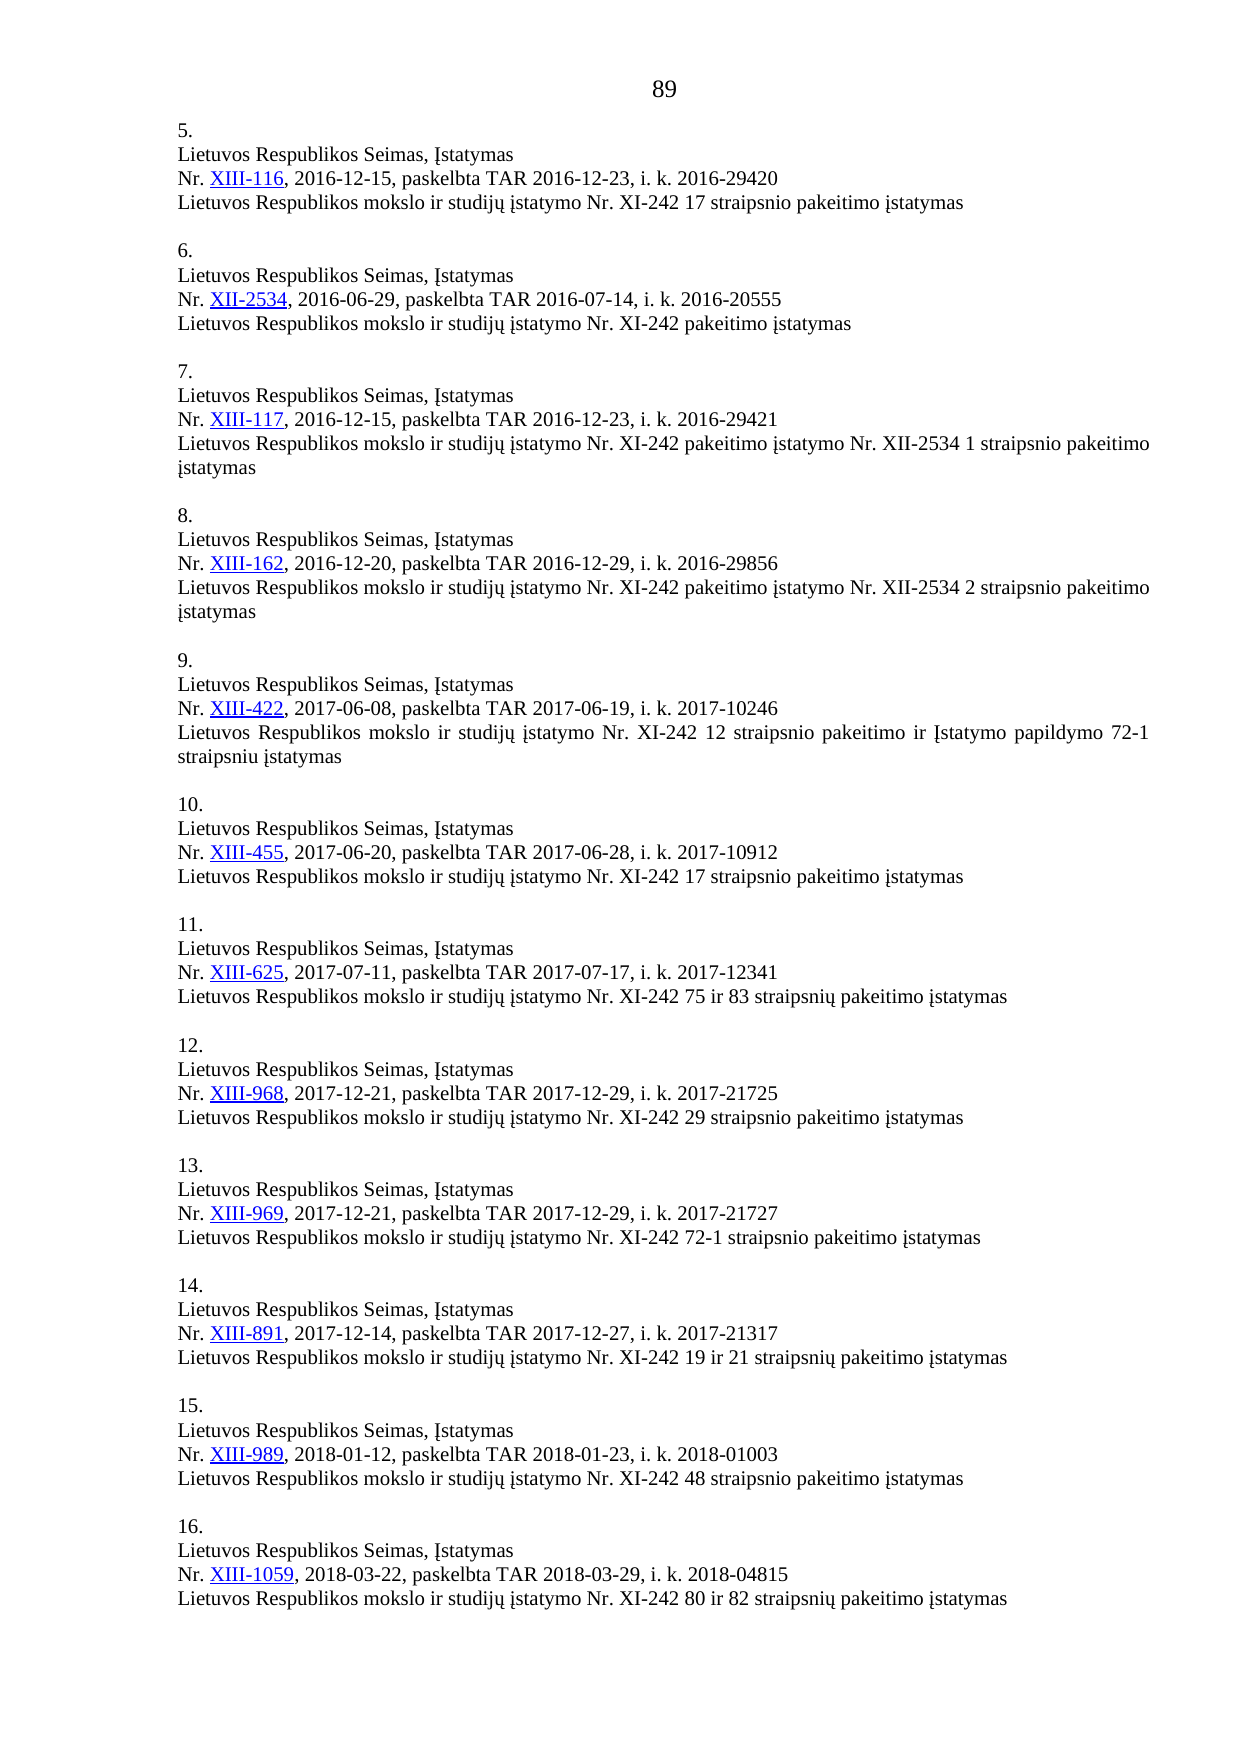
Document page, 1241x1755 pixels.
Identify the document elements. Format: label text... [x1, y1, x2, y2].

text 14. [177, 1273, 1152, 1297]
text Lietuvos Respublikos Seimas, Įstatymas [177, 936, 1152, 960]
text 9. [177, 647, 1152, 672]
text Nr. XIII-1059, 2018-03-22, paskelbta TAR 2018-03-29, i. k. 2018-04815 [177, 1562, 1152, 1586]
text Lietuvos Respublikos Seimas, Įstatymas [177, 1417, 1152, 1442]
text Nr. XIII-989, 2018-01-12, paskelbta TAR 2018-01-23, i. k. 2018-01003 [177, 1442, 1152, 1466]
text Lietuvos Respublikos Seimas, Įstatymas [177, 383, 1152, 407]
text Nr. XIII-116, 2016-12-15, paskelbta TAR 2016-12-23, i. k. 2016-29420 [177, 166, 1152, 190]
text Lietuvos Respublikos mokslo ir studijų įstatymo Nr. XI-242 12 straipsnio pakeitimo ir Įstatymo papildymo 72-1 straipsniu įstatymas [177, 720, 1152, 768]
text Lietuvos Respublikos Seimas, Įstatymas [177, 527, 1152, 551]
text Lietuvos Respublikos Seimas, Įstatymas [177, 1538, 1152, 1562]
text 7. [177, 359, 1152, 383]
text Nr. XIII-625, 2017-07-11, paskelbta TAR 2017-07-17, i. k. 2017-12341 [177, 960, 1152, 984]
text Nr. XIII-891, 2017-12-14, paskelbta TAR 2017-12-27, i. k. 2017-21317 [177, 1321, 1152, 1345]
text Nr. XIII-162, 2016-12-20, paskelbta TAR 2016-12-29, i. k. 2016-29856 [177, 551, 1152, 575]
text Lietuvos Respublikos Seimas, Įstatymas [177, 142, 1152, 166]
text Lietuvos Respublikos mokslo ir studijų įstatymo Nr. XI-242 17 straipsnio pakeitimo įstatymas [177, 190, 1152, 214]
text Lietuvos Respublikos mokslo ir studijų įstatymo Nr. XI-242 pakeitimo įstatymo Nr. XII-2534 1 straipsnio pakeitimo įstatymas [177, 431, 1152, 479]
text Lietuvos Respublikos Seimas, Įstatymas [177, 1297, 1152, 1321]
text Lietuvos Respublikos mokslo ir studijų įstatymo Nr. XI-242 80 ir 82 straipsnių pakeitimo įstatymas [177, 1586, 1152, 1610]
text Nr. XIII-455, 2017-06-20, paskelbta TAR 2017-06-28, i. k. 2017-10912 [177, 840, 1152, 864]
text Lietuvos Respublikos mokslo ir studijų įstatymo Nr. XI-242 19 ir 21 straipsnių pakeitimo įstatymas [177, 1345, 1152, 1369]
text Lietuvos Respublikos mokslo ir studijų įstatymo Nr. XI-242 72-1 straipsnio pakeitimo įstatymas [177, 1225, 1152, 1249]
text Nr. XIII-117, 2016-12-15, paskelbta TAR 2016-12-23, i. k. 2016-29421 [177, 407, 1152, 431]
text Lietuvos Respublikos Seimas, Įstatymas [177, 1177, 1152, 1201]
text Lietuvos Respublikos mokslo ir studijų įstatymo Nr. XI-242 48 straipsnio pakeitimo įstatymas [177, 1466, 1152, 1490]
text 12. [177, 1032, 1152, 1057]
text Lietuvos Respublikos mokslo ir studijų įstatymo Nr. XI-242 29 straipsnio pakeitimo įstatymas [177, 1105, 1152, 1129]
text 13. [177, 1153, 1152, 1177]
text 8. [177, 503, 1152, 527]
text 6. [177, 238, 1152, 262]
text Lietuvos Respublikos mokslo ir studijų įstatymo Nr. XI-242 pakeitimo įstatymo Nr. XII-2534 2 straipsnio pakeitimo įstatymas [177, 575, 1152, 623]
text Lietuvos Respublikos mokslo ir studijų įstatymo Nr. XI-242 17 straipsnio pakeitimo įstatymas [177, 864, 1152, 888]
text Nr. XIII-969, 2017-12-21, paskelbta TAR 2017-12-29, i. k. 2017-21727 [177, 1201, 1152, 1225]
text Lietuvos Respublikos Seimas, Įstatymas [177, 262, 1152, 287]
text Lietuvos Respublikos Seimas, Įstatymas [177, 672, 1152, 696]
text 15. [177, 1393, 1152, 1417]
text Nr. XII-2534, 2016-06-29, paskelbta TAR 2016-07-14, i. k. 2016-20555 [177, 287, 1152, 311]
text Nr. XIII-968, 2017-12-21, paskelbta TAR 2017-12-29, i. k. 2017-21725 [177, 1081, 1152, 1105]
text 10. [177, 792, 1152, 816]
text 11. [177, 912, 1152, 936]
text Lietuvos Respublikos mokslo ir studijų įstatymo Nr. XI-242 75 ir 83 straipsnių pakeitimo įstatymas [177, 984, 1152, 1008]
text Lietuvos Respublikos mokslo ir studijų įstatymo Nr. XI-242 pakeitimo įstatymas [177, 311, 1152, 335]
text Lietuvos Respublikos Seimas, Įstatymas [177, 816, 1152, 840]
text 5. [177, 118, 1152, 142]
text Lietuvos Respublikos Seimas, Įstatymas [177, 1057, 1152, 1081]
text 16. [177, 1514, 1152, 1538]
text Nr. XIII-422, 2017-06-08, paskelbta TAR 2017-06-19, i. k. 2017-10246 [177, 696, 1152, 720]
